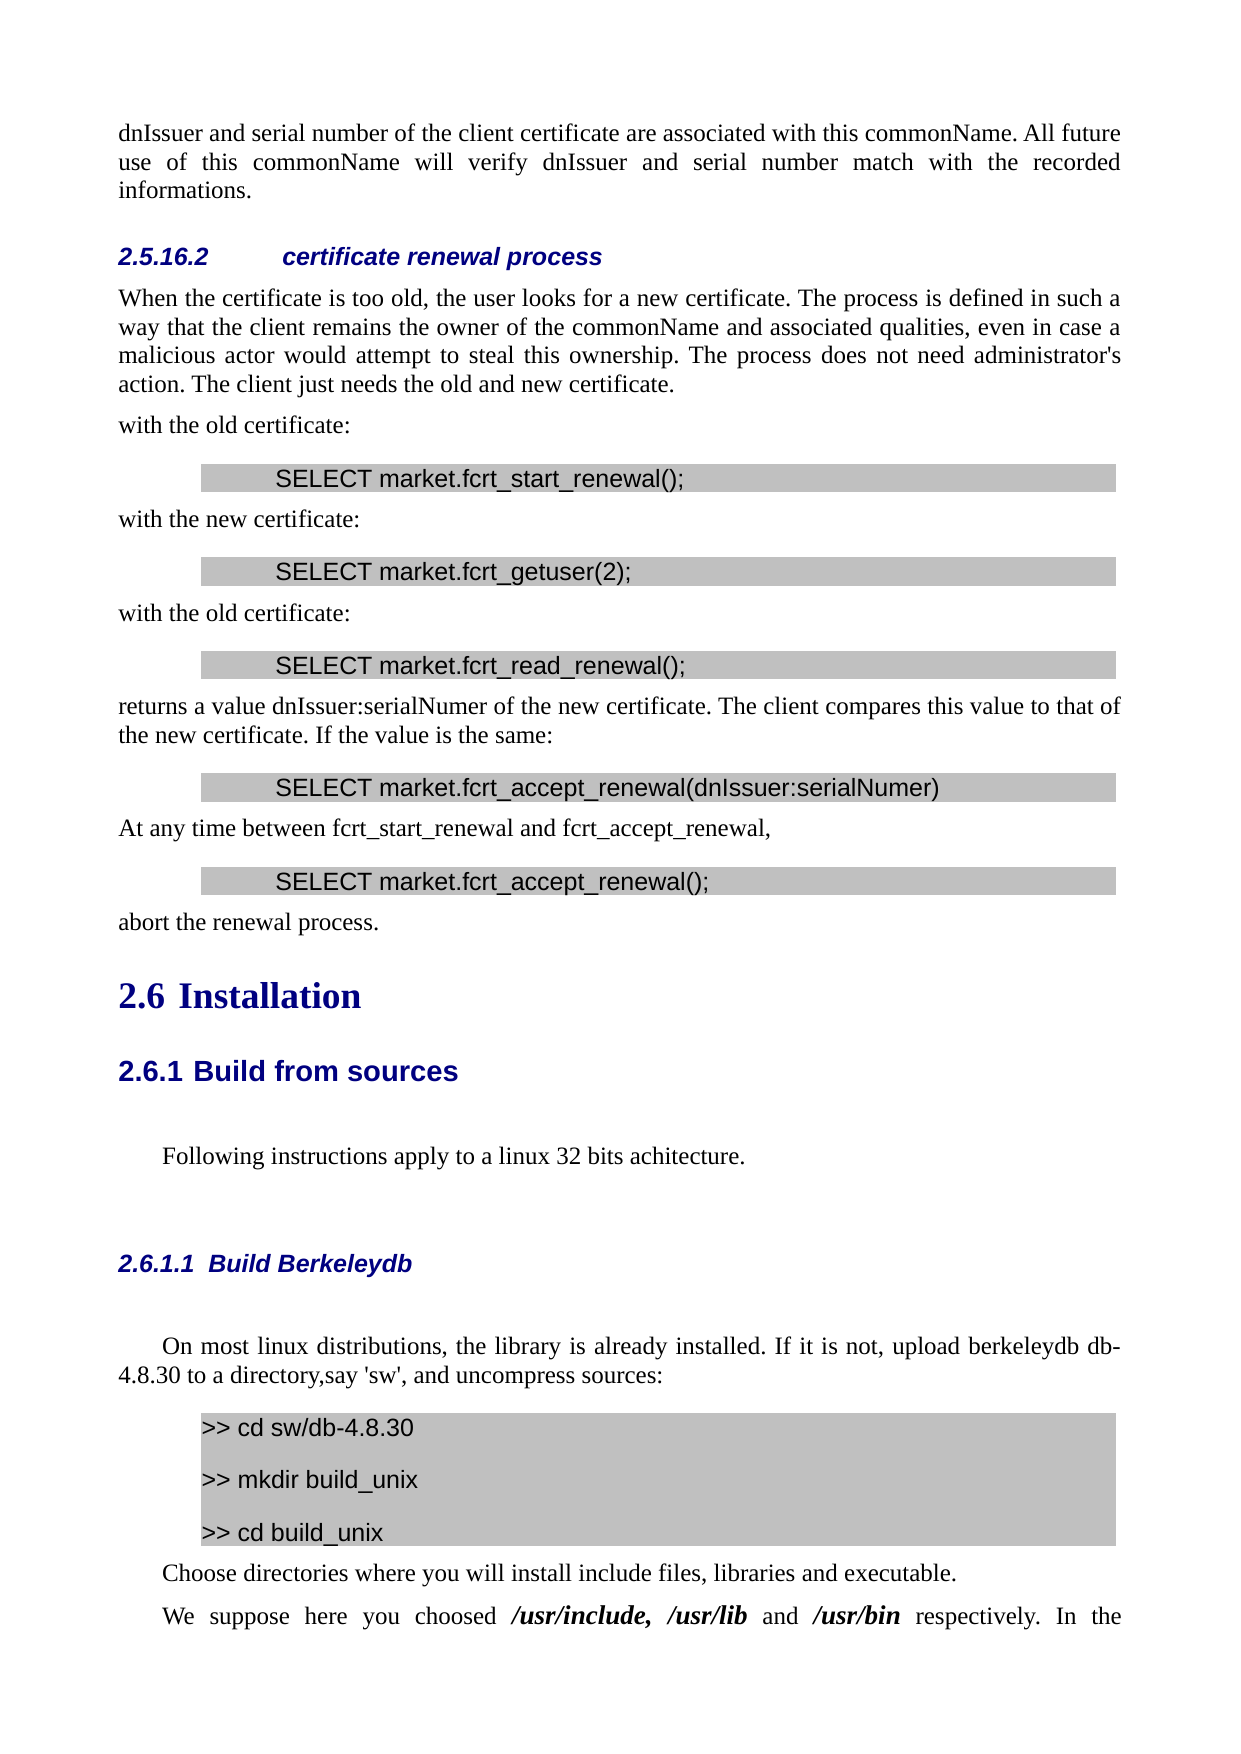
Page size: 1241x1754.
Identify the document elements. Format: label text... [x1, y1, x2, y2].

text SELECT market.fcrt_read_renewal(); [201, 651, 1116, 679]
subtitle certificate renewal process [118, 242, 1122, 271]
subtitle Build from sources [118, 1054, 1122, 1087]
subtitle Installation [118, 973, 1122, 1016]
text Following instructions apply to a linux 32 bits achitecture. [118, 1141, 1122, 1170]
text When the certificate is too old, the user looks for a new certificate. The process is defined in such a way that the client remains the owner of the commonName and associated qualities, even in case a malicious actor would attempt to steal this ownership. The process does not need administrator's action. The client just needs the old and new certificate. [118, 283, 1122, 398]
text >> cd build_unix [201, 1518, 1116, 1546]
text with the new certificate: [118, 504, 1122, 533]
subtitle Build Berkeleydb [118, 1249, 1122, 1277]
text >> cd sw/db-4.8.30 [201, 1413, 1116, 1442]
text At any time between fcrt_start_renewal and fcrt_accept_renewal, [118, 813, 1122, 842]
text >> mkdir build_unix [201, 1465, 1116, 1494]
text dnIssuer and serial number of the client certificate are associated with this commonName. All future use of this commonName will verify dnIssuer and serial number match with the recorded informations. [118, 118, 1122, 204]
text SELECT market.fcrt_getuser(2); [201, 557, 1116, 586]
text On most linux distributions, the library is already installed. If it is not, upload berkeleydb db-4.8.30 to a directory,say 'sw', and uncompress sources: [118, 1331, 1122, 1389]
text SELECT market.fcrt_accept_renewal(); [201, 867, 1116, 895]
text SELECT market.fcrt_accept_renewal(dnIssuer:serialNumer) [201, 773, 1116, 802]
text with the old certificate: [118, 411, 1122, 439]
text SELECT market.fcrt_start_renewal(); [201, 464, 1116, 492]
text returns a value dnIssuer:serialNumer of the new certificate. The client compares this value to that of the new certificate. If the value is the same: [118, 691, 1122, 749]
text We suppose here you choosed /usr/include, /usr/lib and /usr/bin respectively. In the [118, 1599, 1122, 1631]
text abort the renewal process. [118, 907, 1122, 936]
text with the old certificate: [118, 598, 1122, 626]
text Choose directories where you will install include files, libraries and executable. [118, 1558, 1122, 1587]
